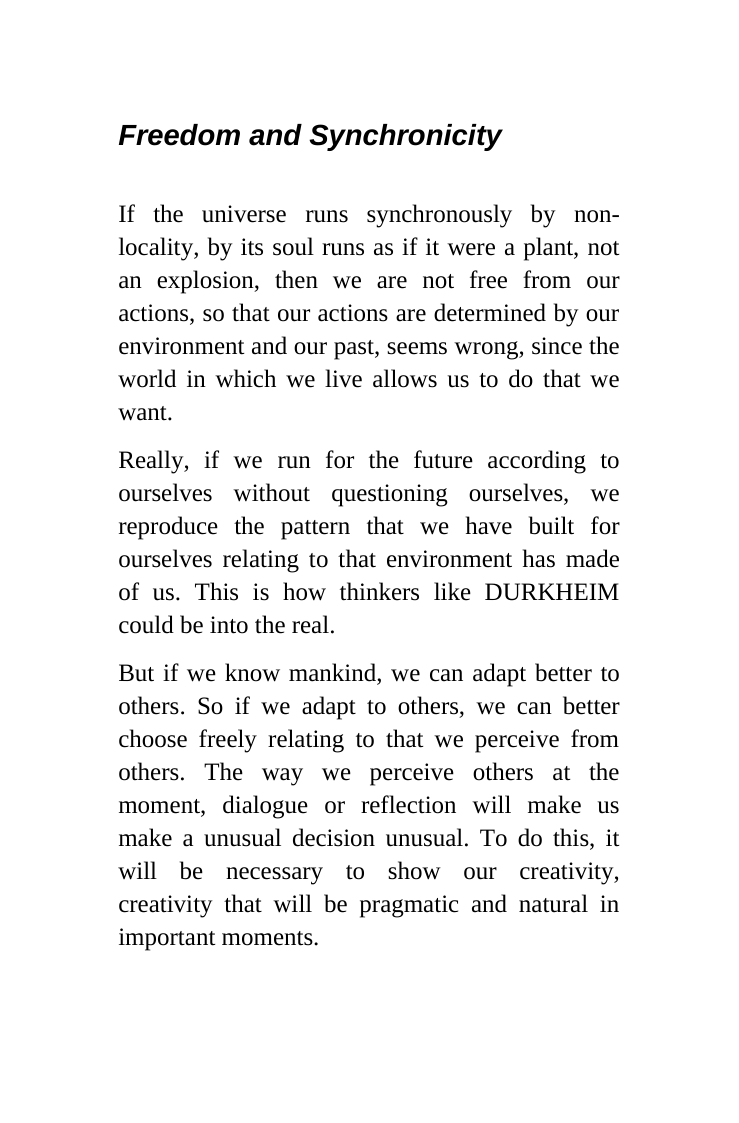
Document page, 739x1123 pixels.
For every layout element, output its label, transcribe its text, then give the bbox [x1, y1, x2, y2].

text If the universe runs synchronously by non-locality, by its soul runs as if it were a plant, not an explosion, then we are not free from our actions, so that our actions are determined by our environment and our past, seems wrong, since the world in which we live allows us to do that we want. [118, 199, 620, 426]
subtitle Freedom and Synchronicity [118, 118, 620, 152]
text Really, if we run for the future according to ourselves without questioning ourselves, we reproduce the pattern that we have built for ourselves relating to that environment has made of us. This is how thinkers like DURKHEIM could be into the real. [118, 445, 620, 639]
text But if we know mankind, we can adapt better to others. So if we adapt to others, we can better choose freely relating to that we perceive from others. The way we perceive others at the moment, dialogue or reflection will make us make a unusual decision unusual. To do this, it will be necessary to show our creativity, creativity that will be pragmatic and natural in important moments. [118, 658, 620, 951]
